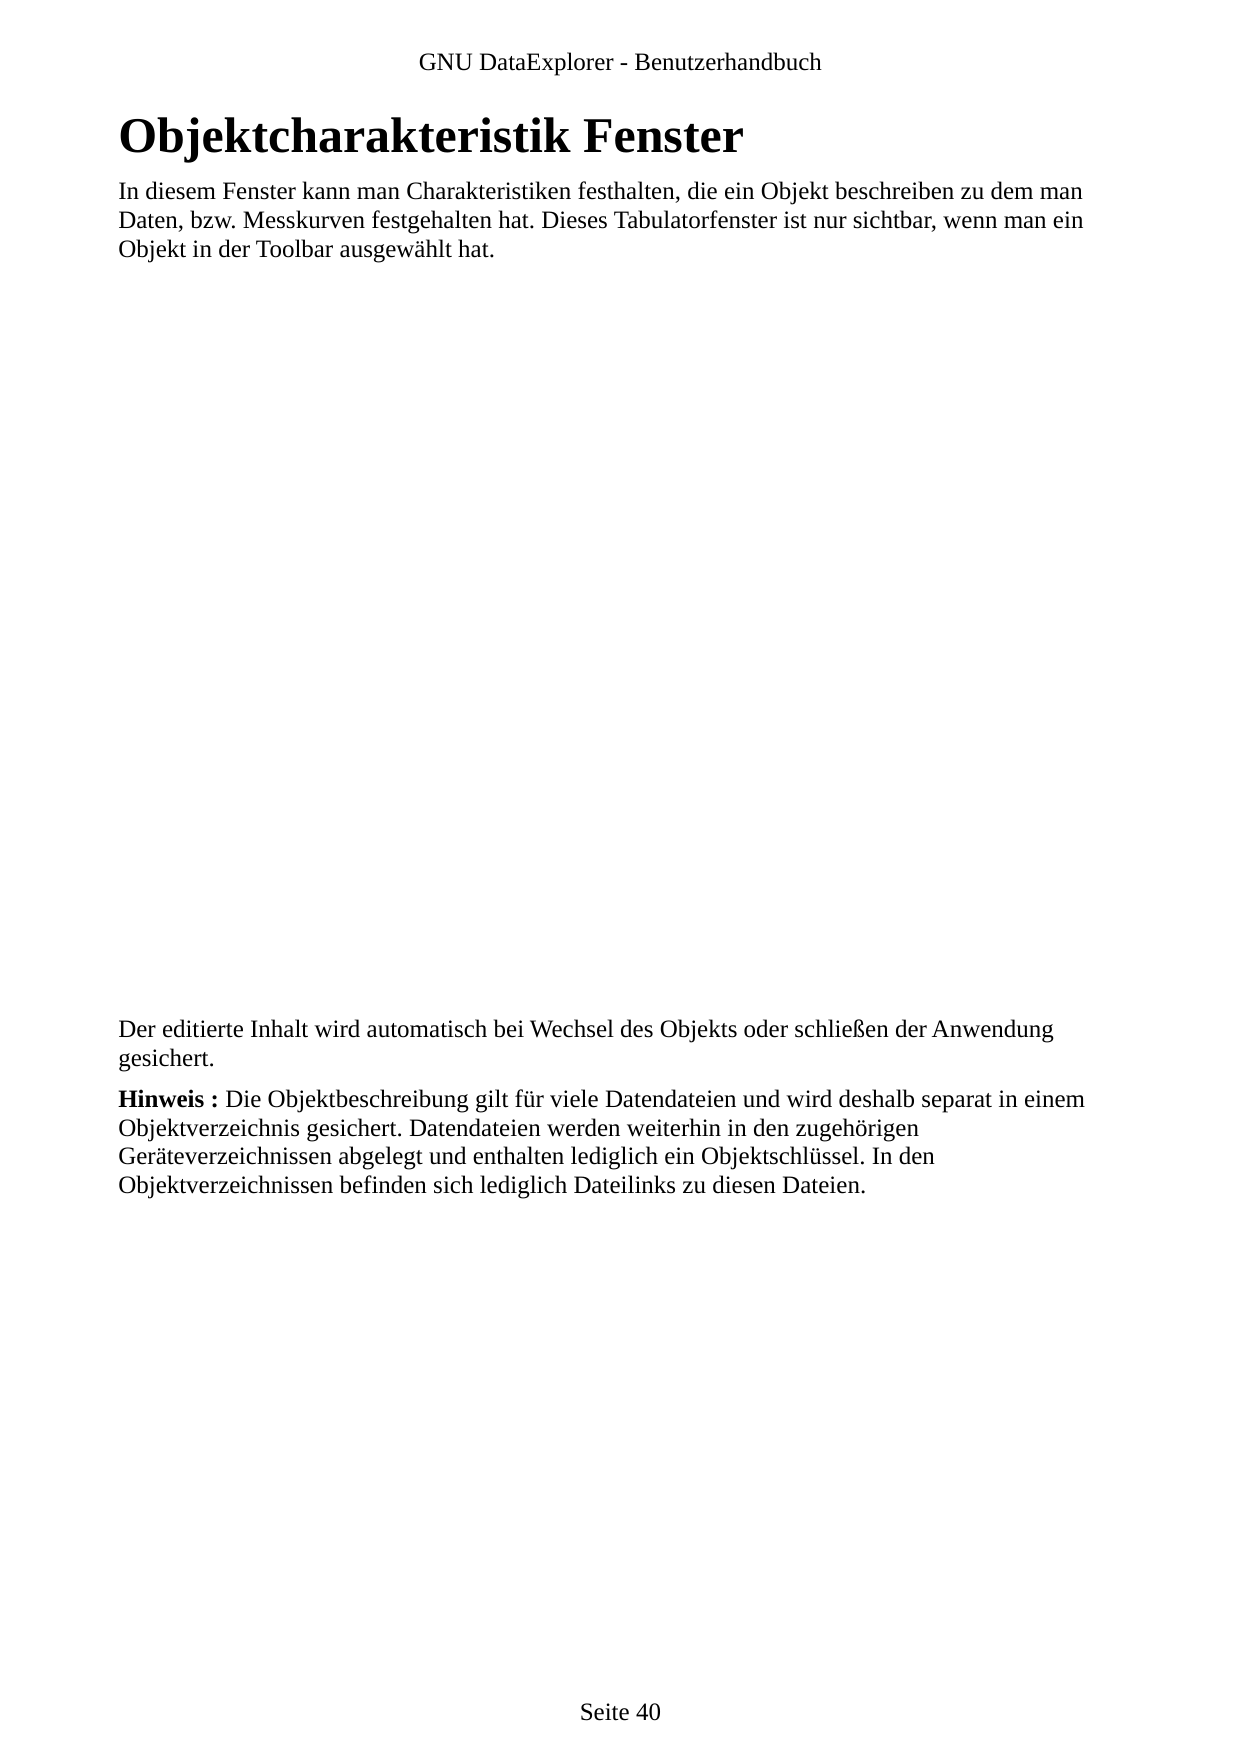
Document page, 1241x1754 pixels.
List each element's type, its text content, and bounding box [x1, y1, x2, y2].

text Hinweis : Die Objektbeschreibung gilt für viele Datendateien und wird deshalb separat in einem Objektverzeichnis gesichert. Datendateien werden weiterhin in den zugehörigen Geräteverzeichnissen abgelegt und enthalten lediglich ein Objektschlüssel. In den Objektverzeichnissen befinden sich lediglich Dateilinks zu diesen Dateien. [118, 1084, 1122, 1199]
text In diesem Fenster kann man Charakteristiken festhalten, die ein Objekt beschreiben zu dem man Daten, bzw. Messkurven festgehalten hat. Dieses Tabulatorfenster ist nur sichtbar, wenn man ein Objekt in der Toolbar ausgewählt hat. [118, 176, 1122, 262]
text Der editierte Inhalt wird automatisch bei Wechsel des Objekts oder schließen der Anwendung gesichert. [118, 1014, 1122, 1071]
subtitle Objektcharakteristik Fenster [118, 106, 1122, 164]
